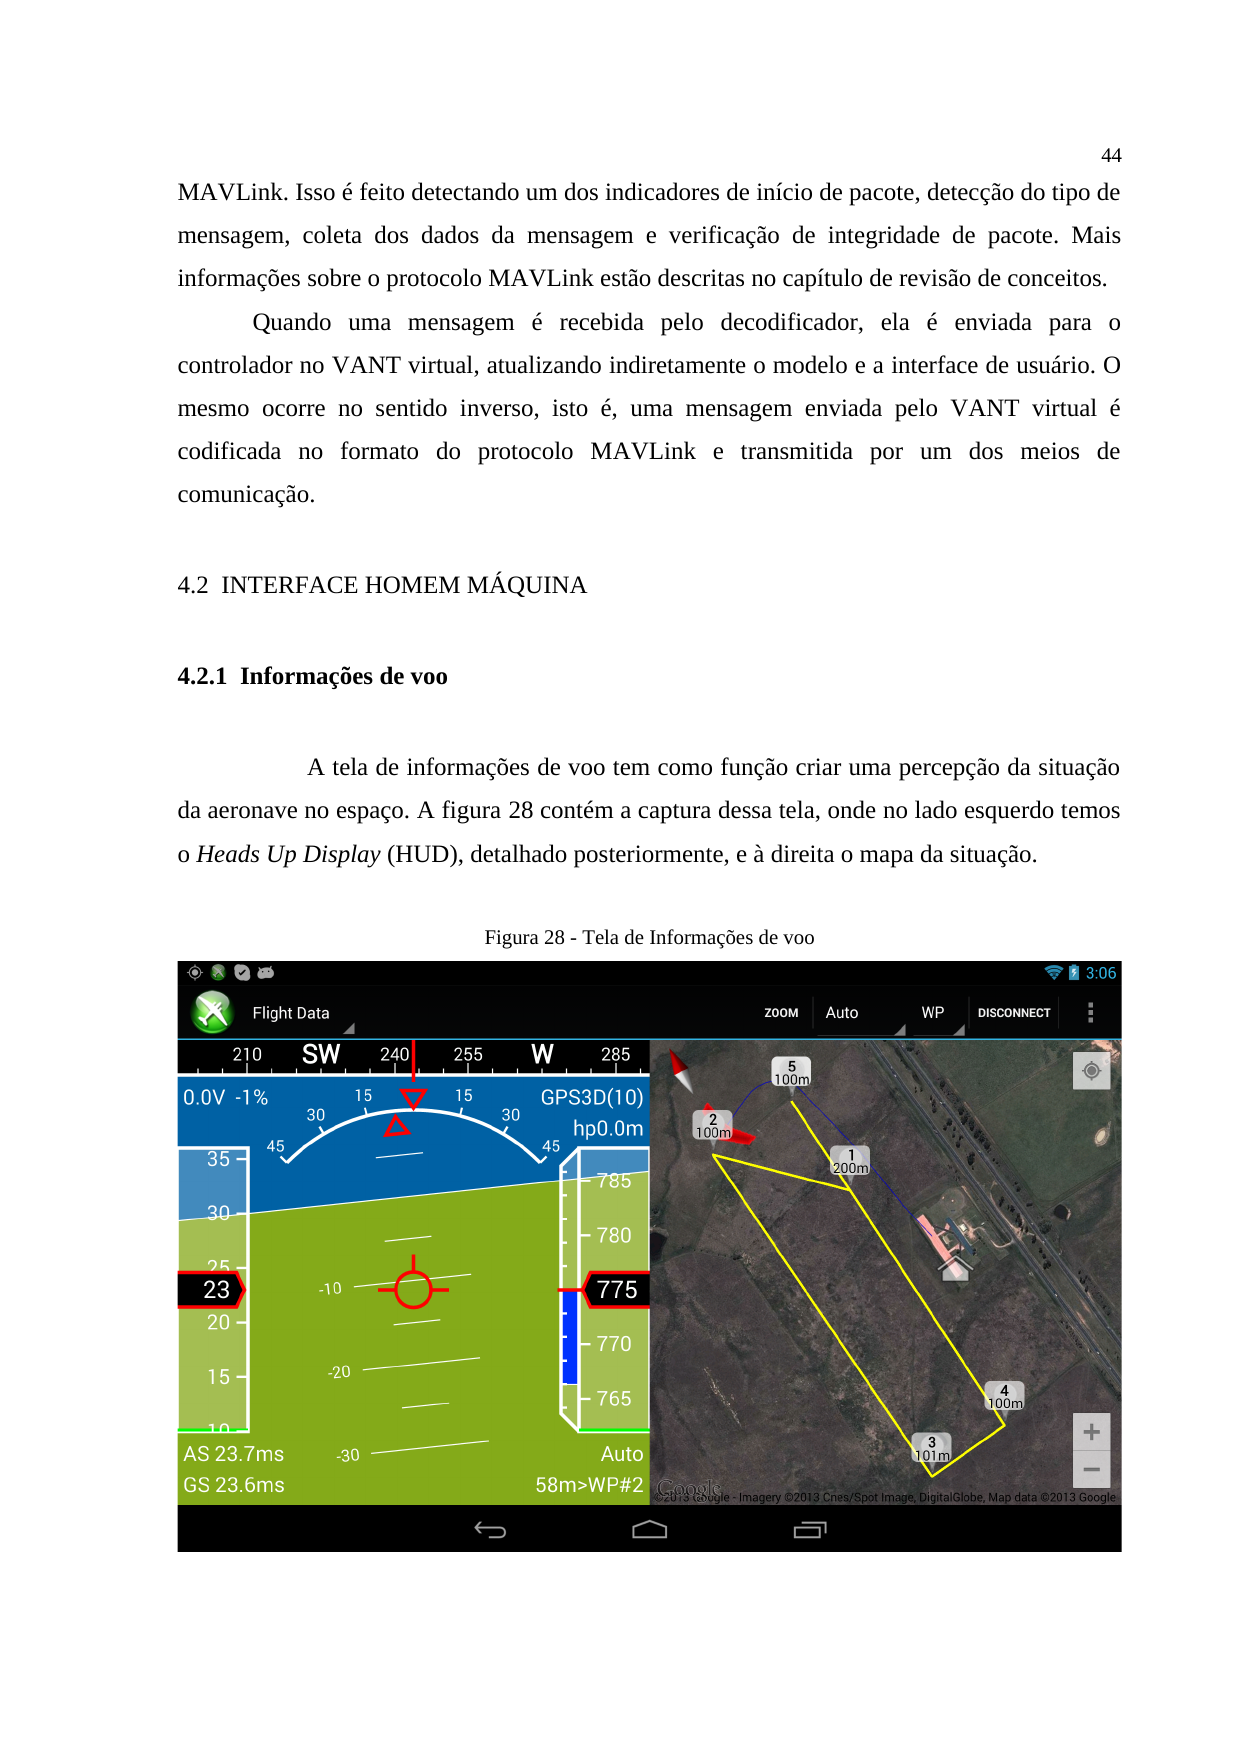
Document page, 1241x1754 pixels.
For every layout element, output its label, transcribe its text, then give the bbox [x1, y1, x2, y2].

text Quando uma mensagem é recebida pelo decodificador, ela é enviada para o controlador no VANT virtual, atualizando indiretamente o modelo e a interface de usuário. O mesmo ocorre no sentido inverso, isto é, uma mensagem enviada pelo VANT virtual é codificada no formato do protocolo MAVLink e transmitida por um dos meios de comunicação. [177, 307, 1122, 508]
list Tela de Informações de voo [177, 925, 1122, 949]
subtitle Informações de voo [177, 661, 1122, 690]
text MAVLink. Isso é feito detectando um dos indicadores de início de pacote, detecção do tipo de mensagem, coleta dos dados da mensagem e verificação de integridade de pacote. Mais informações sobre o protocolo MAVLink estão descritas no capítulo de revisão de conceitos. [177, 177, 1122, 292]
subtitle Interface Homem Máquina [177, 570, 1122, 599]
picture [177, 961, 1122, 1552]
text A tela de informações de voo tem como função criar uma percepção da situação da aeronave no espaço. A figura 28 contém a captura dessa tela, onde no lado esquerdo temos o Heads Up Display (HUD), detalhado posteriormente, e à direita o mapa da situação. [177, 752, 1122, 867]
